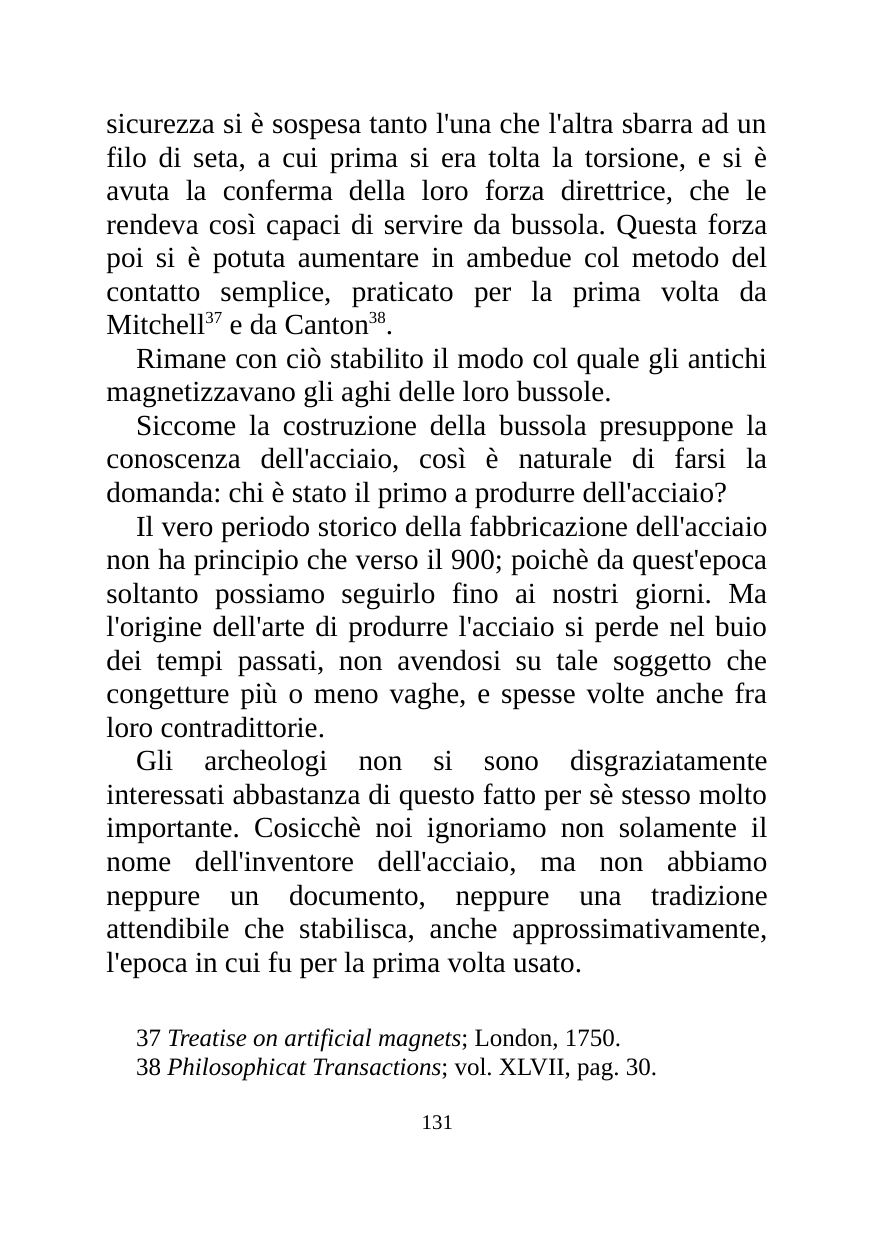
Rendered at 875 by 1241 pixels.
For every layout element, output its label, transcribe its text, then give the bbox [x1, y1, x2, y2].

text Rimane con ciò stabilito il modo col quale gli antichi magnetizzavano gli aghi delle loro bussole. [106, 341, 768, 408]
text Treatise on artificial magnets; London, 1750. [106, 1023, 768, 1052]
text Gli archeologi non si sono disgraziatamente interessati abbastanza di questo fatto per sè stesso molto importante. Cosicchè noi ignoriamo non solamente il nome dell'inventore dell'acciaio, ma non abbiamo neppure un documento, neppure una tradizione attendibile che stabilisca, anche approssimativamente, l'epoca in cui fu per la prima volta usato. [106, 743, 768, 978]
text Siccome la costruzione della bussola presuppone la conoscenza dell'acciaio, così è naturale di farsi la domanda: chi è stato il primo a produrre dell'acciaio? [106, 408, 768, 509]
text sicurezza si è sospesa tanto l'una che l'altra sbarra ad un filo di seta, a cui prima si era tolta la torsione, e si è avuta la conferma della loro forza direttrice, che le rendeva così capaci di servire da bussola. Questa forza poi si è potuta aumentare in ambedue col metodo del contatto semplice, praticato per la prima volta da Mitchell e da Canton. [106, 106, 768, 341]
text Il vero periodo storico della fabbricazione dell'acciaio non ha principio che verso il 900; poichè da quest'epoca soltanto possiamo seguirlo fino ai nostri giorni. Ma l'origine dell'arte di produrre l'acciaio si perde nel buio dei tempi passati, non avendosi su tale soggetto che congetture più o meno vaghe, e spesse volte anche fra loro contradittorie. [106, 509, 768, 743]
text Philosophicat Transactions; vol. XLVII, pag. 30. [106, 1052, 768, 1080]
